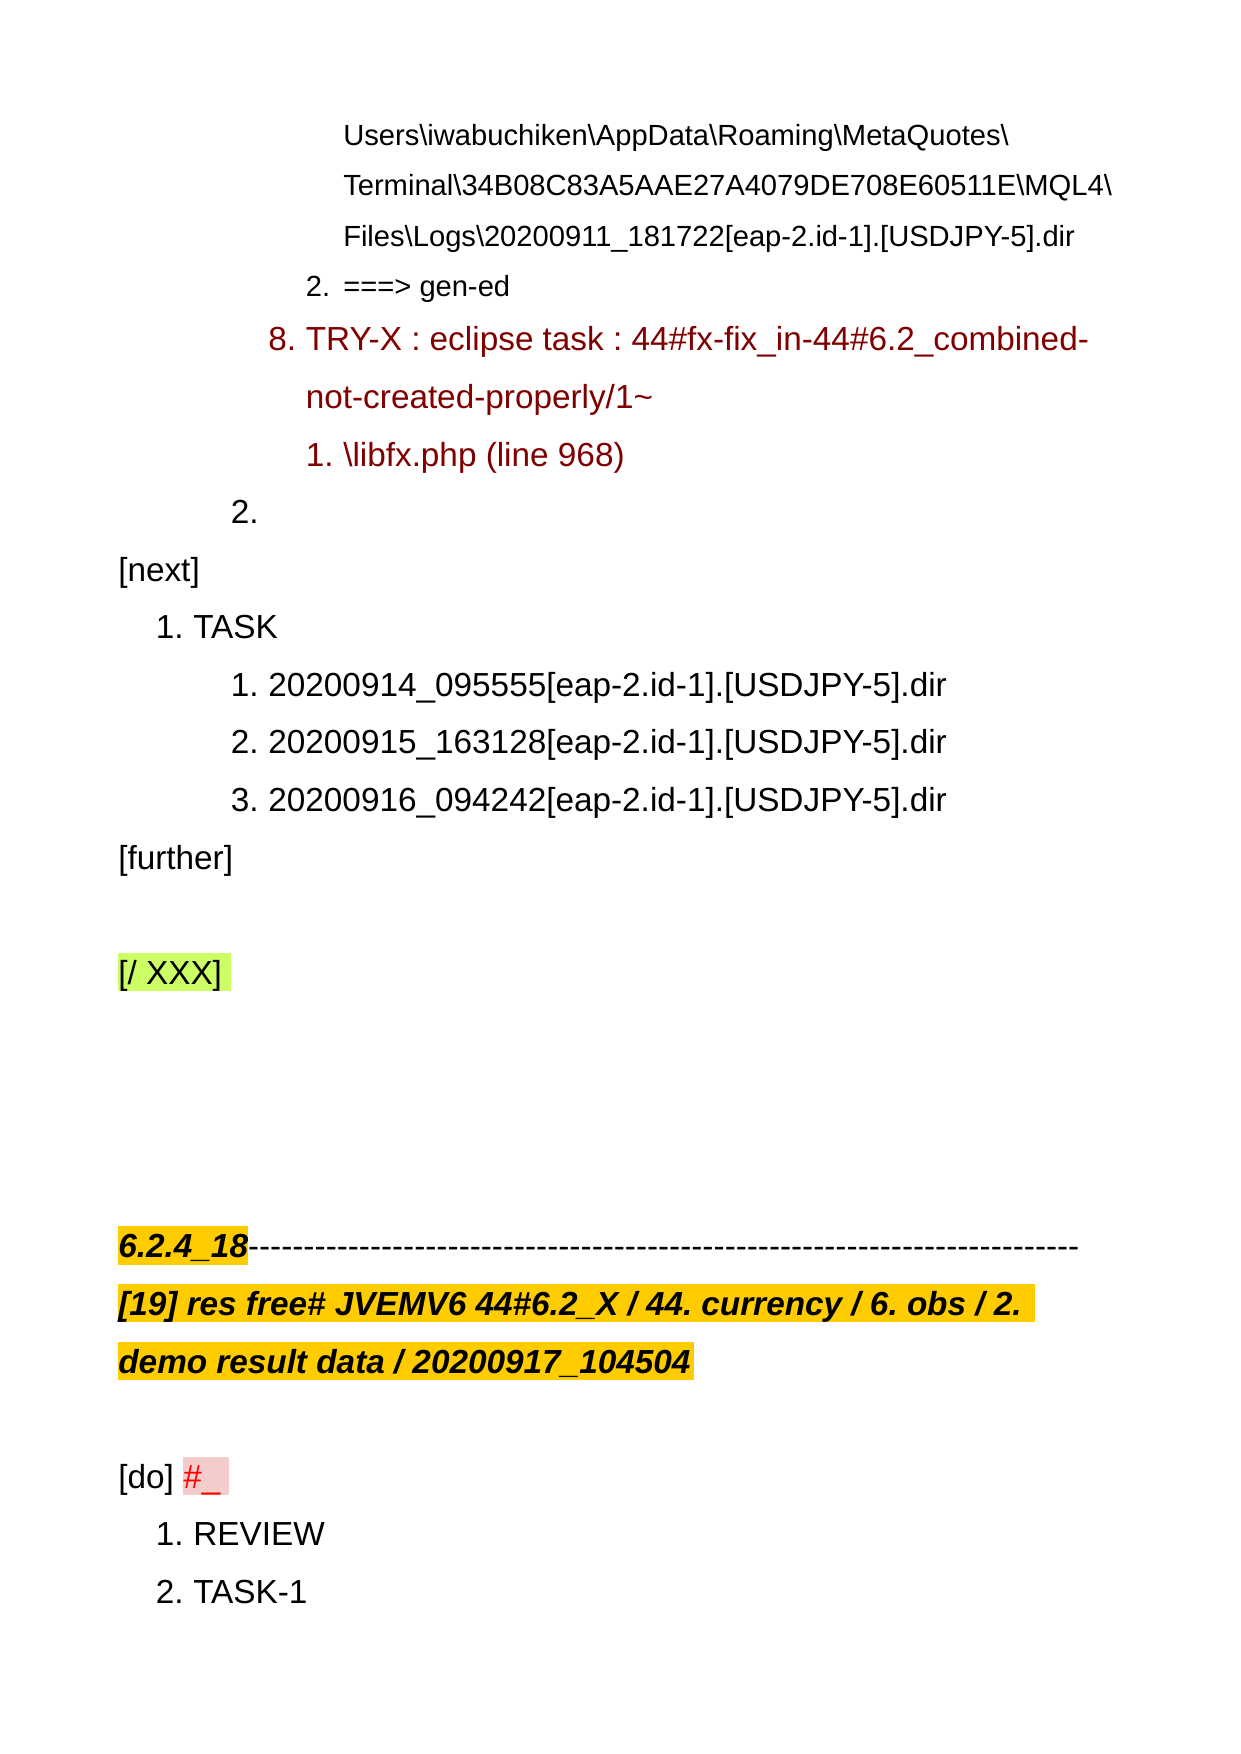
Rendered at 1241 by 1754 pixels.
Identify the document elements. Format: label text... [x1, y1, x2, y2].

text [19] res free# JVEMV6 44#6.2_X / 44. currency / 6. obs / 2. demo result data / 20200917_104504 [118, 1284, 1122, 1380]
list TRY-X : eclipse task : 44#fx-fix_in-44#6.2_combined-not-created-properly/1~ [268, 319, 1122, 415]
list 20200916_094242[eap-2.id-1].[USDJPY-5].dir [231, 780, 1122, 819]
list TASK-1 [156, 1572, 1122, 1611]
list \libfx.php (line 968) [306, 434, 1122, 473]
list TASK [156, 607, 1122, 646]
text [/ XXX] [118, 895, 1122, 991]
list REVIEW [156, 1514, 1122, 1553]
list ===> gen-ed [306, 269, 1122, 303]
list Users\iwabuchiken\AppData\Roaming\MetaQuotes\Terminal\34B08C83A5AAE27A4079DE708E60511E\MQL4\Files\Logs\20200911_181722[eap-2.id-1].[USDJPY-5].dir [306, 118, 1122, 252]
list 20200914_095555[eap-2.id-1].[USDJPY-5].dir [231, 665, 1122, 703]
text 6.2.4_18--------------------------------------------------------------------------- [118, 1226, 1122, 1265]
list 20200915_163128[eap-2.id-1].[USDJPY-5].dir [231, 723, 1122, 761]
text [next] [118, 550, 1122, 588]
text [further] [118, 838, 1122, 876]
text [do] #_ [118, 1457, 1122, 1495]
